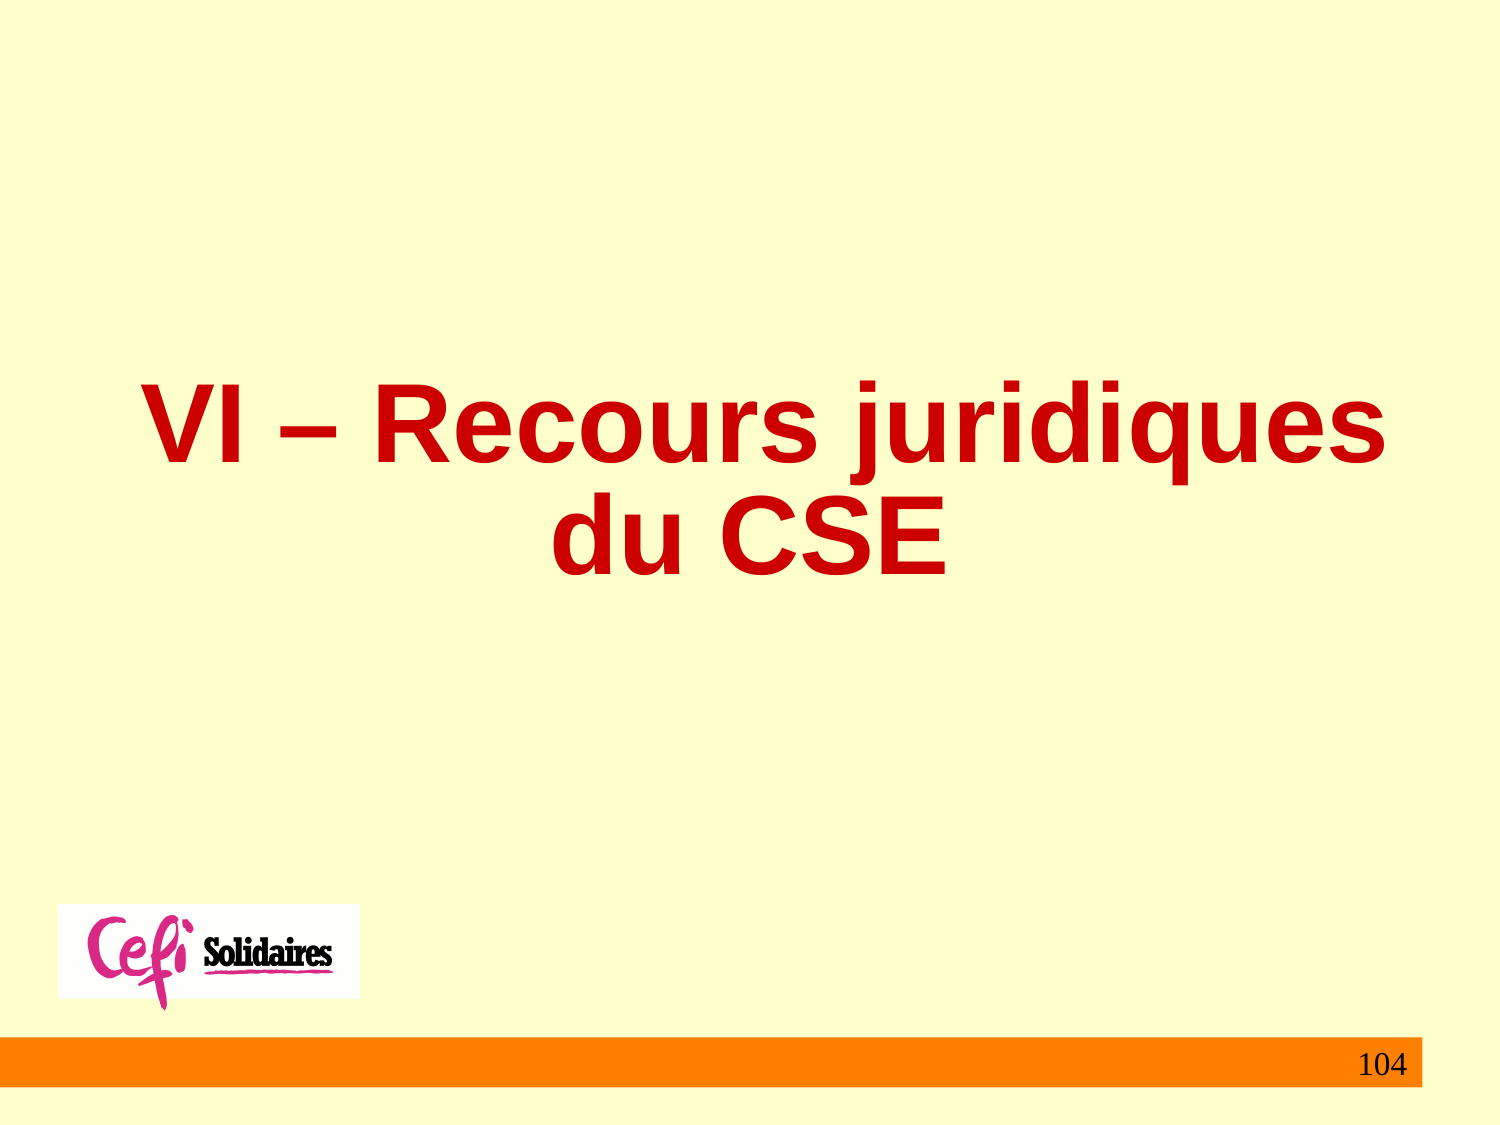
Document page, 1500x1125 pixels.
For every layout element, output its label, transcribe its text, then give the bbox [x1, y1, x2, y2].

picture [58, 904, 360, 1011]
text_box [0, 1037, 1423, 1088]
title VI – Recours juridiques du CSE [74, 0, 1425, 1011]
